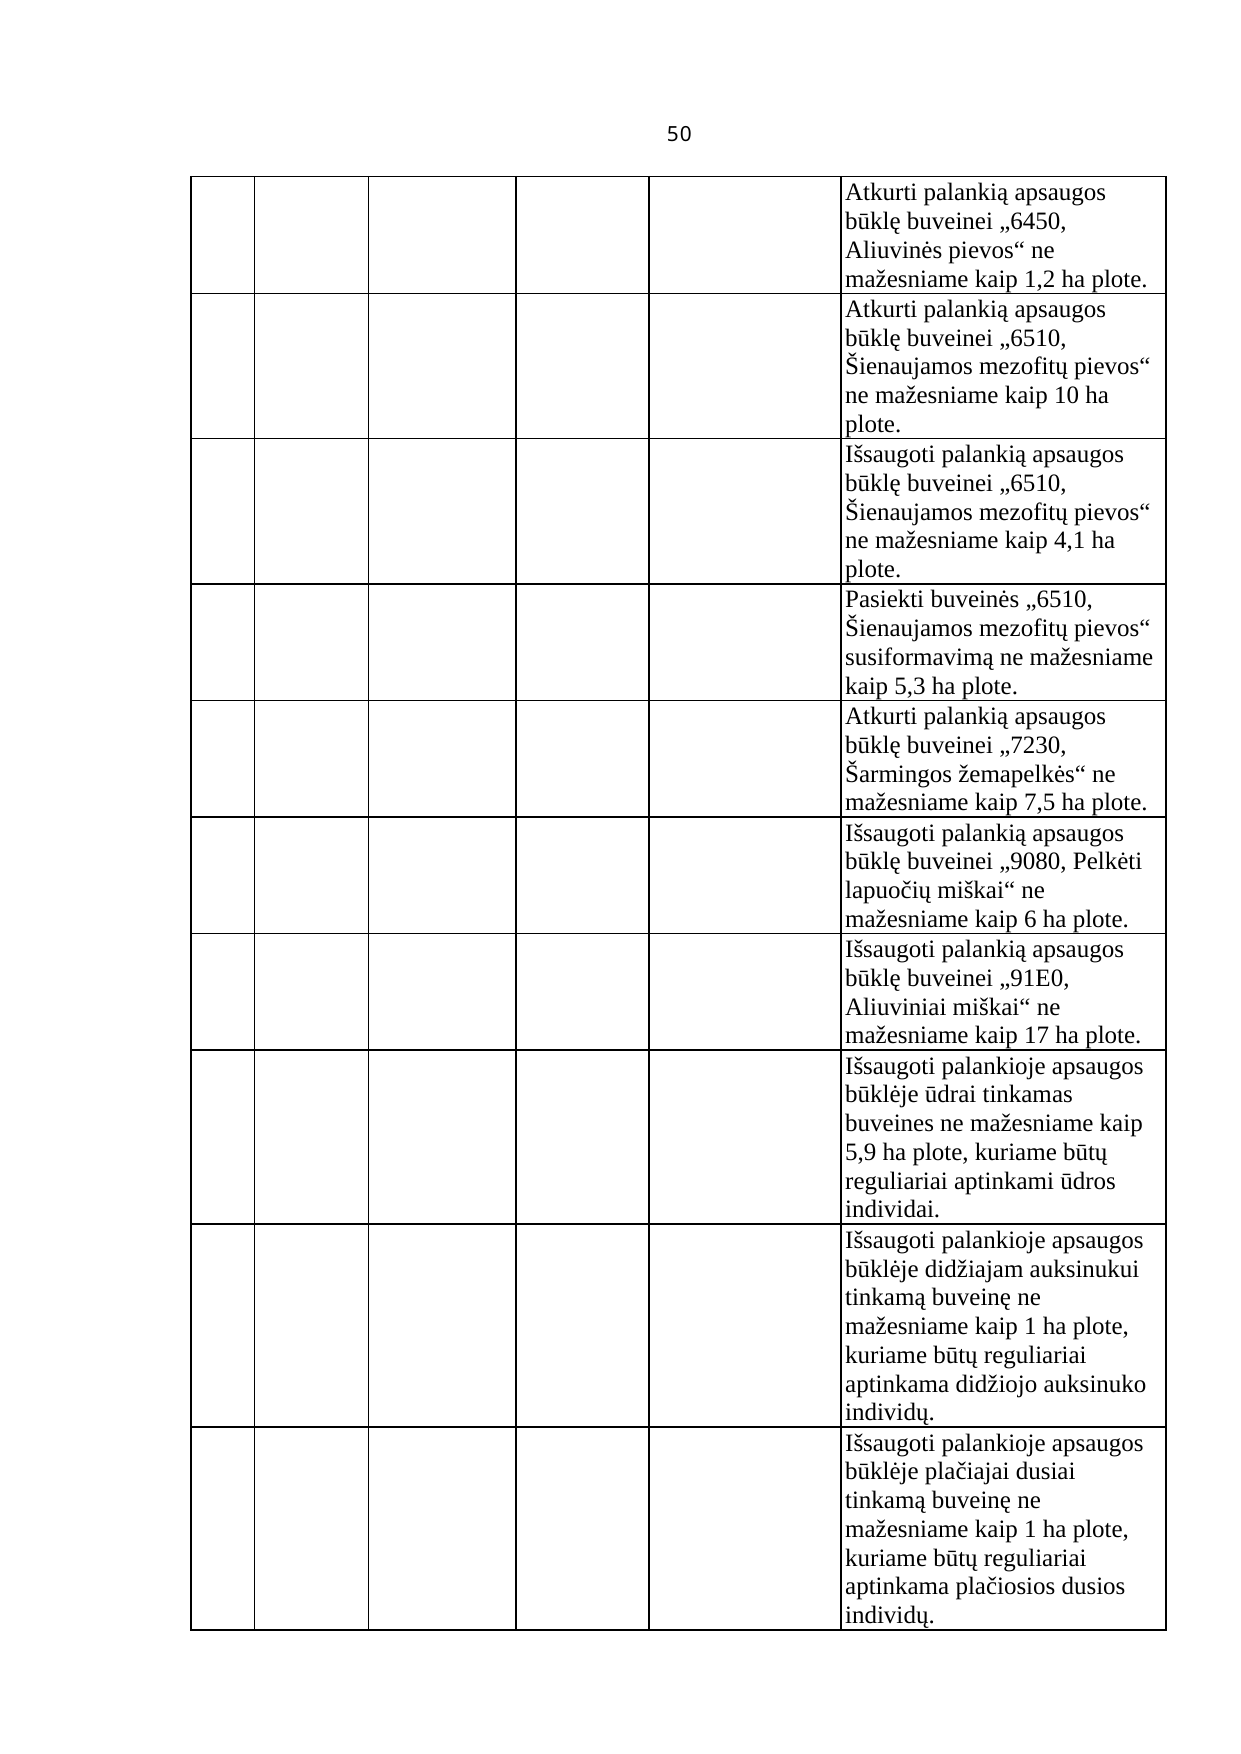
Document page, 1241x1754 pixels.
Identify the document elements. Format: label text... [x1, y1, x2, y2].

table_cell [369, 818, 515, 933]
table_cell [255, 585, 368, 699]
table_cell [369, 1428, 515, 1629]
table_cell [369, 1051, 515, 1223]
table_cell [650, 1225, 840, 1426]
table_cell [192, 294, 254, 438]
table_cell [650, 934, 840, 1049]
table_cell Išsaugoti palankioje apsaugos būklėje ūdrai tinkamas buveines ne mažesniame kaip 5,9 ha plote, kuriame būtų reguliariai aptinkami ūdros individai. [842, 1051, 1165, 1223]
table_cell [517, 439, 648, 583]
table_cell [192, 585, 254, 699]
table_cell [369, 701, 515, 816]
table_cell Atkurti palankią apsaugos būklę buveinei „7230, Šarmingos žemapelkės“ ne mažesniame kaip 7,5 ha plote. [842, 701, 1165, 816]
table_cell [255, 1428, 368, 1629]
table_cell [255, 439, 368, 583]
table_cell Išsaugoti palankią apsaugos būklę buveinei „6510, Šienaujamos mezofitų pievos“ ne mažesniame kaip 4,1 ha plote. [842, 439, 1165, 583]
table_cell Išsaugoti palankioje apsaugos būklėje didžiajam auksinukui tinkamą buveinę ne mažesniame kaip 1 ha plote, kuriame būtų reguliariai aptinkama didžiojo auksinuko individų. [842, 1225, 1165, 1426]
table_cell [255, 818, 368, 933]
table_cell [650, 1051, 840, 1223]
table_cell Išsaugoti palankioje apsaugos būklėje plačiajai dusiai tinkamą buveinę ne mažesniame kaip 1 ha plote, kuriame būtų reguliariai aptinkama plačiosios dusios individų. [842, 1428, 1165, 1629]
table_cell [192, 818, 254, 933]
table_cell [255, 701, 368, 816]
table_cell [192, 1051, 254, 1223]
table_cell Išsaugoti palankią apsaugos būklę buveinei „9080, Pelkėti lapuočių miškai“ ne mažesniame kaip 6 ha plote. [842, 818, 1165, 933]
table_cell [255, 1225, 368, 1426]
table_cell [517, 1051, 648, 1223]
table_cell [192, 701, 254, 816]
table_cell [369, 1225, 515, 1426]
table_cell [650, 177, 840, 292]
table_cell [255, 177, 368, 292]
table_cell [517, 818, 648, 933]
table_cell [255, 934, 368, 1049]
table_cell [255, 294, 368, 438]
table_cell [650, 294, 840, 438]
table_cell Atkurti palankią apsaugos būklę buveinei „6450, Aliuvinės pievos“ ne mažesniame kaip 1,2 ha plote. [842, 177, 1165, 292]
table_cell [369, 294, 515, 438]
table_cell [369, 177, 515, 292]
table_cell [369, 934, 515, 1049]
table_cell [650, 701, 840, 816]
table_cell [517, 934, 648, 1049]
table_cell [650, 439, 840, 583]
table_cell [650, 585, 840, 699]
table_cell [369, 585, 515, 699]
table_cell [517, 585, 648, 699]
table_cell [192, 177, 254, 292]
table_cell [517, 701, 648, 816]
table_cell [255, 1051, 368, 1223]
table_cell Atkurti palankią apsaugos būklę buveinei „6510, Šienaujamos mezofitų pievos“ ne mažesniame kaip 10 ha plote. [842, 294, 1165, 438]
table_cell Pasiekti buveinės „6510, Šienaujamos mezofitų pievos“ susiformavimą ne mažesniame kaip 5,3 ha plote. [842, 585, 1165, 699]
table_cell [650, 1428, 840, 1629]
table_cell [517, 1225, 648, 1426]
table_cell [369, 439, 515, 583]
table_cell [192, 934, 254, 1049]
table_cell [192, 439, 254, 583]
table_cell [650, 818, 840, 933]
table_cell Išsaugoti palankią apsaugos būklę buveinei „91E0, Aliuviniai miškai“ ne mažesniame kaip 17 ha plote. [842, 934, 1165, 1049]
table_cell [192, 1225, 254, 1426]
table_cell [517, 1428, 648, 1629]
table_cell [517, 294, 648, 438]
table_cell [517, 177, 648, 292]
table_cell [192, 1428, 254, 1629]
